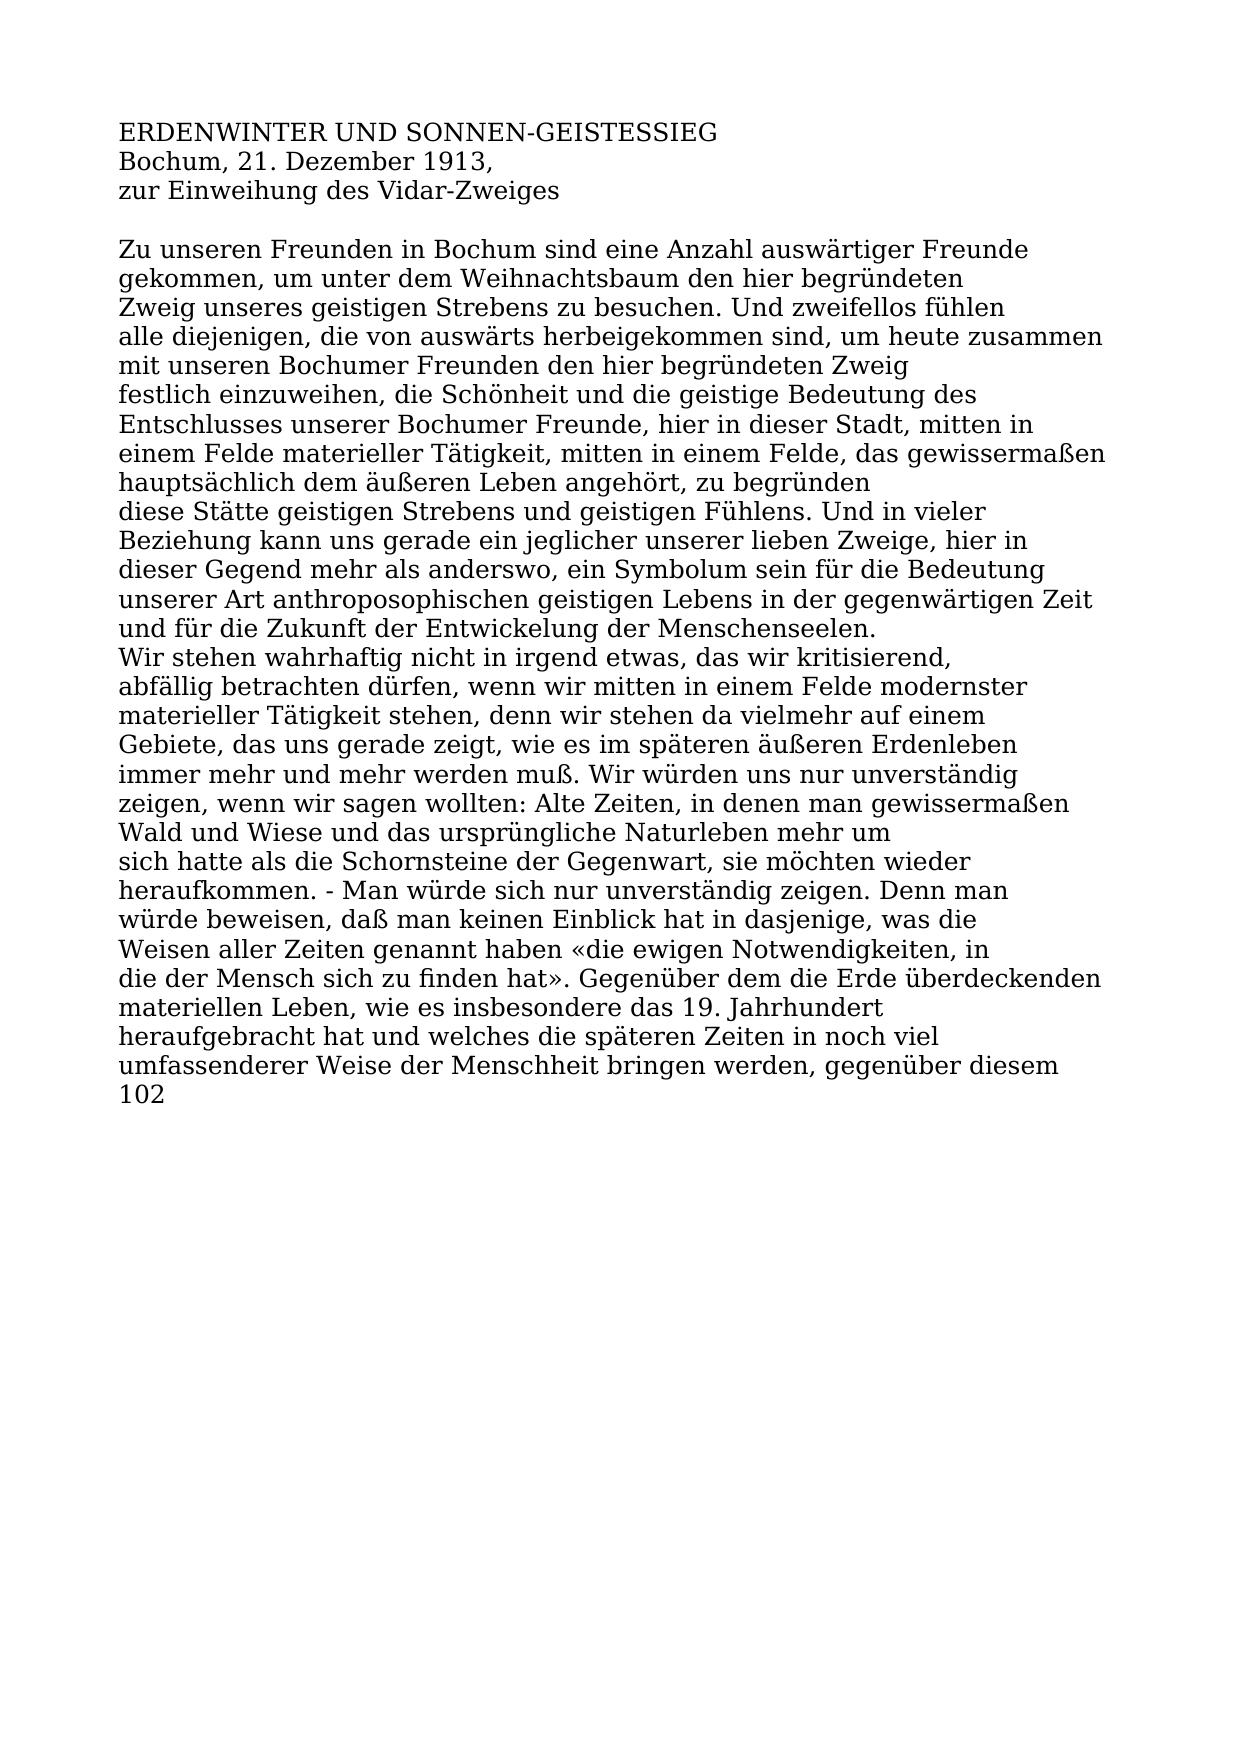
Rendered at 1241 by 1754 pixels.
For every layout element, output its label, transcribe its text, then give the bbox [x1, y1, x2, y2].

text immer mehr und mehr werden muß. Wir würden uns nur unverständig [118, 760, 1122, 789]
text zeigen, wenn wir sagen wollten: Alte Zeiten, in denen man gewissermaßen Wald und Wiese und das ursprüngliche Naturleben mehr um [118, 789, 1122, 847]
text heraufgebracht hat und welches die späteren Zeiten in noch viel umfassenderer Weise der Menschheit bringen werden, gegenüber diesem [118, 1022, 1122, 1081]
text ERDENWINTER UND SONNEN-GEISTESSIEG [118, 118, 1122, 147]
text dieser Gegend mehr als anderswo, ein Symbolum sein für die Bedeutung unserer Art anthroposophischen geistigen Lebens in der gegenwärtigen Zeit und für die Zukunft der Entwickelung der Menschenseelen. [118, 556, 1122, 643]
text diese Stätte geistigen Strebens und geistigen Fühlens. Und in vieler [118, 497, 1122, 526]
text würde beweisen, daß man keinen Einblick hat in dasjenige, was die [118, 906, 1122, 935]
text Beziehung kann uns gerade ein jeglicher unserer lieben Zweige, hier in [118, 526, 1122, 556]
text die der Mensch sich zu finden hat». Gegenüber dem die Erde überdeckenden materiellen Leben, wie es insbesondere das 19. Jahrhundert [118, 964, 1122, 1022]
text zur Einweihung des Vidar-Zweiges [118, 176, 1122, 206]
text abfällig betrachten dürfen, wenn wir mitten in einem Felde modernster [118, 672, 1122, 701]
text Zu unseren Freunden in Bochum sind eine Anzahl auswärtiger Freunde [118, 235, 1122, 264]
text sich hatte als die Schornsteine der Gegenwart, sie möchten wieder heraufkommen. - Man würde sich nur unverständig zeigen. Denn man [118, 847, 1122, 906]
text Weisen aller Zeiten genannt haben «die ewigen Notwendigkeiten, in [118, 935, 1122, 964]
text gekommen, um unter dem Weihnachtsbaum den hier begründeten [118, 264, 1122, 293]
text Wir stehen wahrhaftig nicht in irgend etwas, das wir kritisierend, [118, 643, 1122, 672]
text 102 [118, 1081, 1122, 1110]
text Zweig unseres geistigen Strebens zu besuchen. Und zweifellos fühlen [118, 293, 1122, 322]
text Gebiete, das uns gerade zeigt, wie es im späteren äußeren Erdenleben [118, 731, 1122, 760]
text materieller Tätigkeit stehen, denn wir stehen da vielmehr auf einem [118, 701, 1122, 731]
text Bochum, 21. Dezember 1913, [118, 147, 1122, 176]
text einem Felde materieller Tätigkeit, mitten in einem Felde, das gewissermaßen hauptsächlich dem äußeren Leben angehört, zu begründen [118, 439, 1122, 497]
text alle diejenigen, die von auswärts herbeigekommen sind, um heute zusammen mit unseren Bochumer Freunden den hier begründeten Zweig [118, 322, 1122, 381]
text Entschlusses unserer Bochumer Freunde, hier in dieser Stadt, mitten in [118, 410, 1122, 439]
text festlich einzuweihen, die Schönheit und die geistige Bedeutung des [118, 381, 1122, 410]
